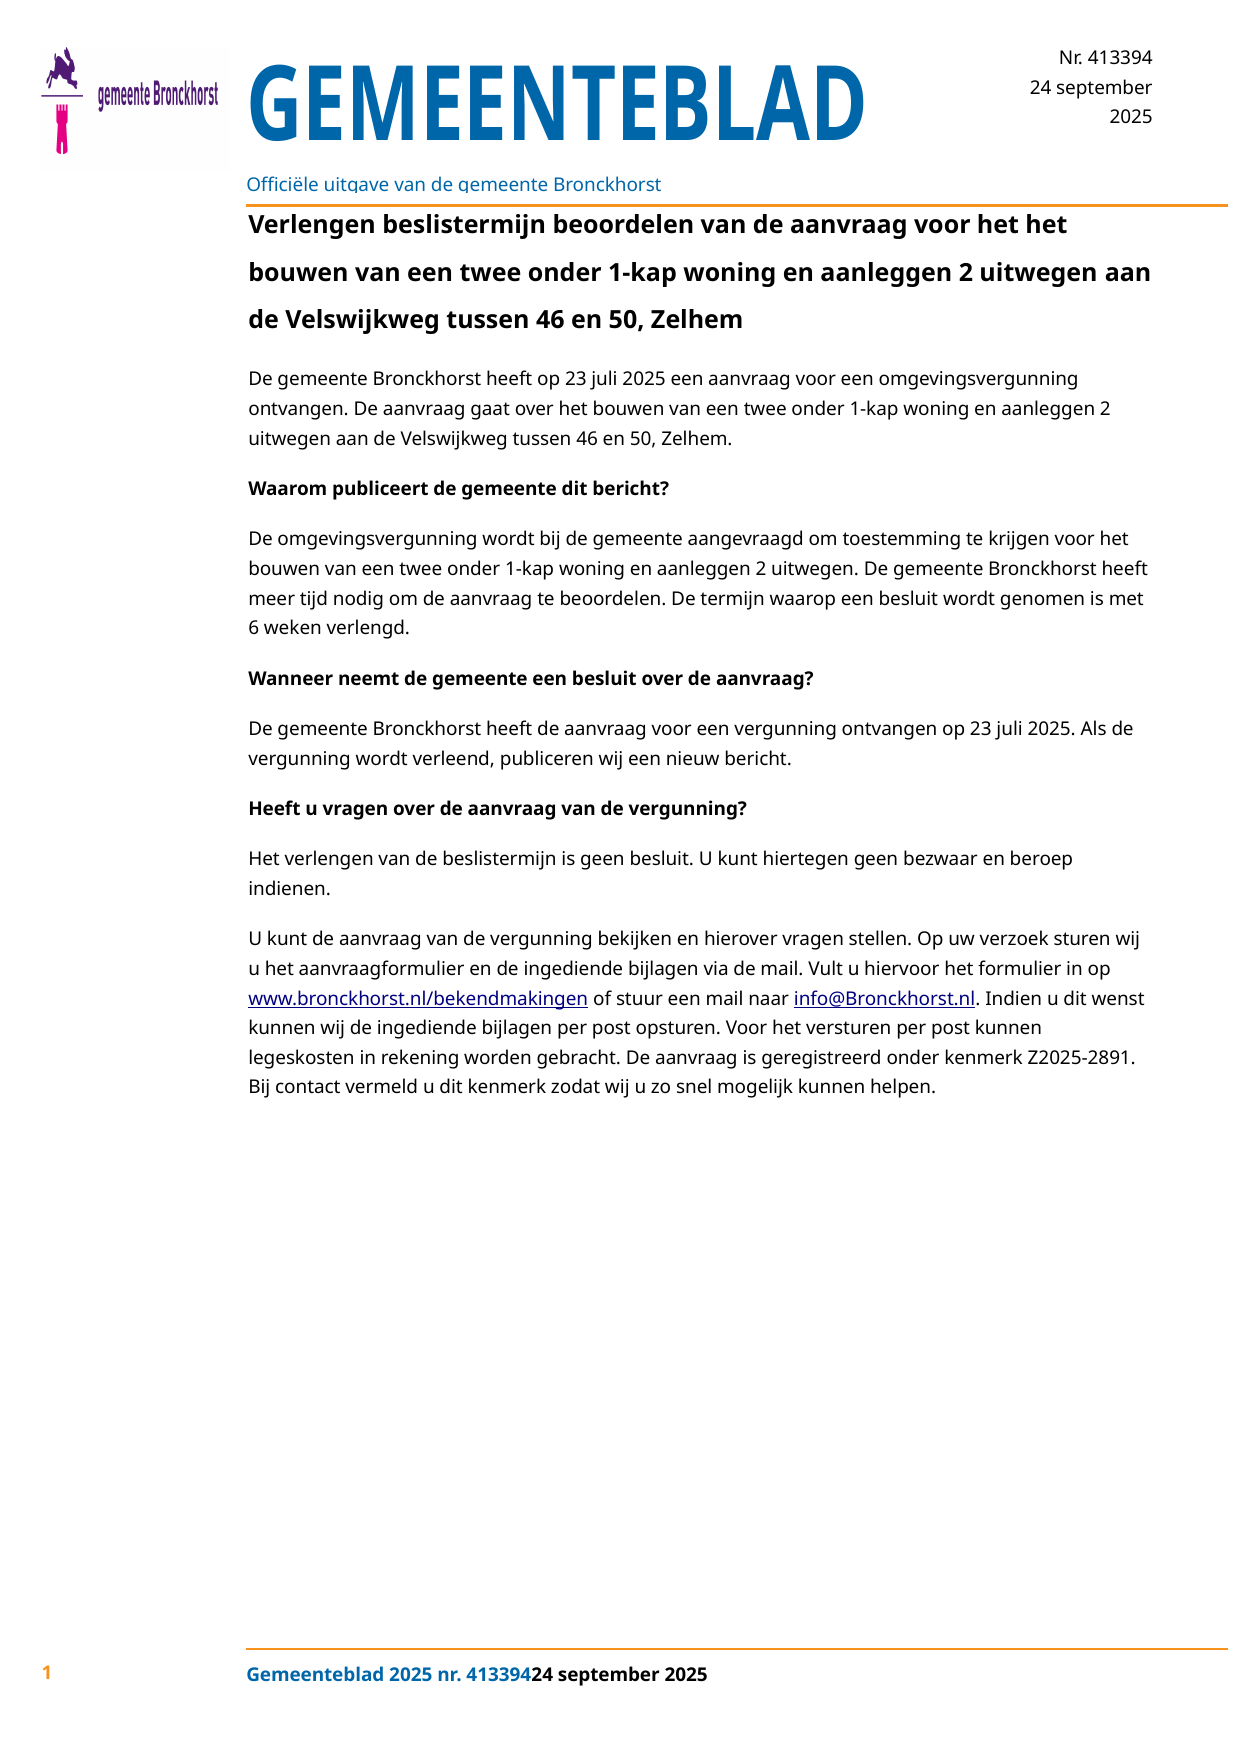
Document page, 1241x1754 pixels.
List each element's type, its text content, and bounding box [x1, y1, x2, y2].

picture [41, 47, 231, 172]
text De gemeente Bronckhorst heeft de aanvraag voor een vergunning ontvangen op 23 juli 2025. Als de vergunning wordt verleend, publiceren wij een nieuw bericht. [248, 715, 1152, 770]
text Het verlengen van de beslistermijn is geen besluit. U kunt hiertegen geen bezwaar en beroep indienen. [248, 846, 1152, 901]
text De gemeente Bronckhorst heeft op 23 juli 2025 een aanvraag voor een omgevingsvergunning ontvangen. De aanvraag gaat over het bouwen van een twee onder 1-kap woning en aanleggen 2 uitwegen aan de Velswijkweg tussen 46 en 50, Zelhem. [248, 366, 1152, 450]
text U kunt de aanvraag van de vergunning bekijken en hierover vragen stellen. Op uw verzoek sturen wij u het aanvraagformulier en de ingediende bijlagen via de mail. Vult u hiervoor het formulier in op www.bronckhorst.nl/bekendmakingen of stuur een mail naar info@Bronckhorst.nl. Indien u dit wenst kunnen wij de ingediende bijlagen per post opsturen. Voor het versturen per post kunnen legeskosten in rekening worden gebracht. De aanvraag is geregistreerd onder kenmerk Z2025-2891. Bij contact vermeld u dit kenmerk zodat wij u zo snel mogelijk kunnen helpen. [248, 926, 1152, 1099]
text Heeft u vragen over de aanvraag van de vergunning? [248, 795, 1152, 821]
text Wanneer neemt de gemeente een besluit over de aanvraag? [248, 665, 1152, 690]
text Verlengen beslistermijn beoordelen van de aanvraag voor het het bouwen van een twee onder 1-kap woning en aanleggen 2 uitwegen aan de Velswijkweg tussen 46 en 50, Zelhem [248, 207, 1152, 336]
text Waarom publiceert de gemeente dit bericht? [248, 475, 1152, 501]
text De omgevingsvergunning wordt bij de gemeente aangevraagd om toestemming te krijgen voor het bouwen van een twee onder 1-kap woning en aanleggen 2 uitwegen. De gemeente Bronckhorst heeft meer tijd nodig om de aanvraag te beoordelen. De termijn waarop een besluit wordt genomen is met 6 weken verlengd. [248, 526, 1152, 640]
